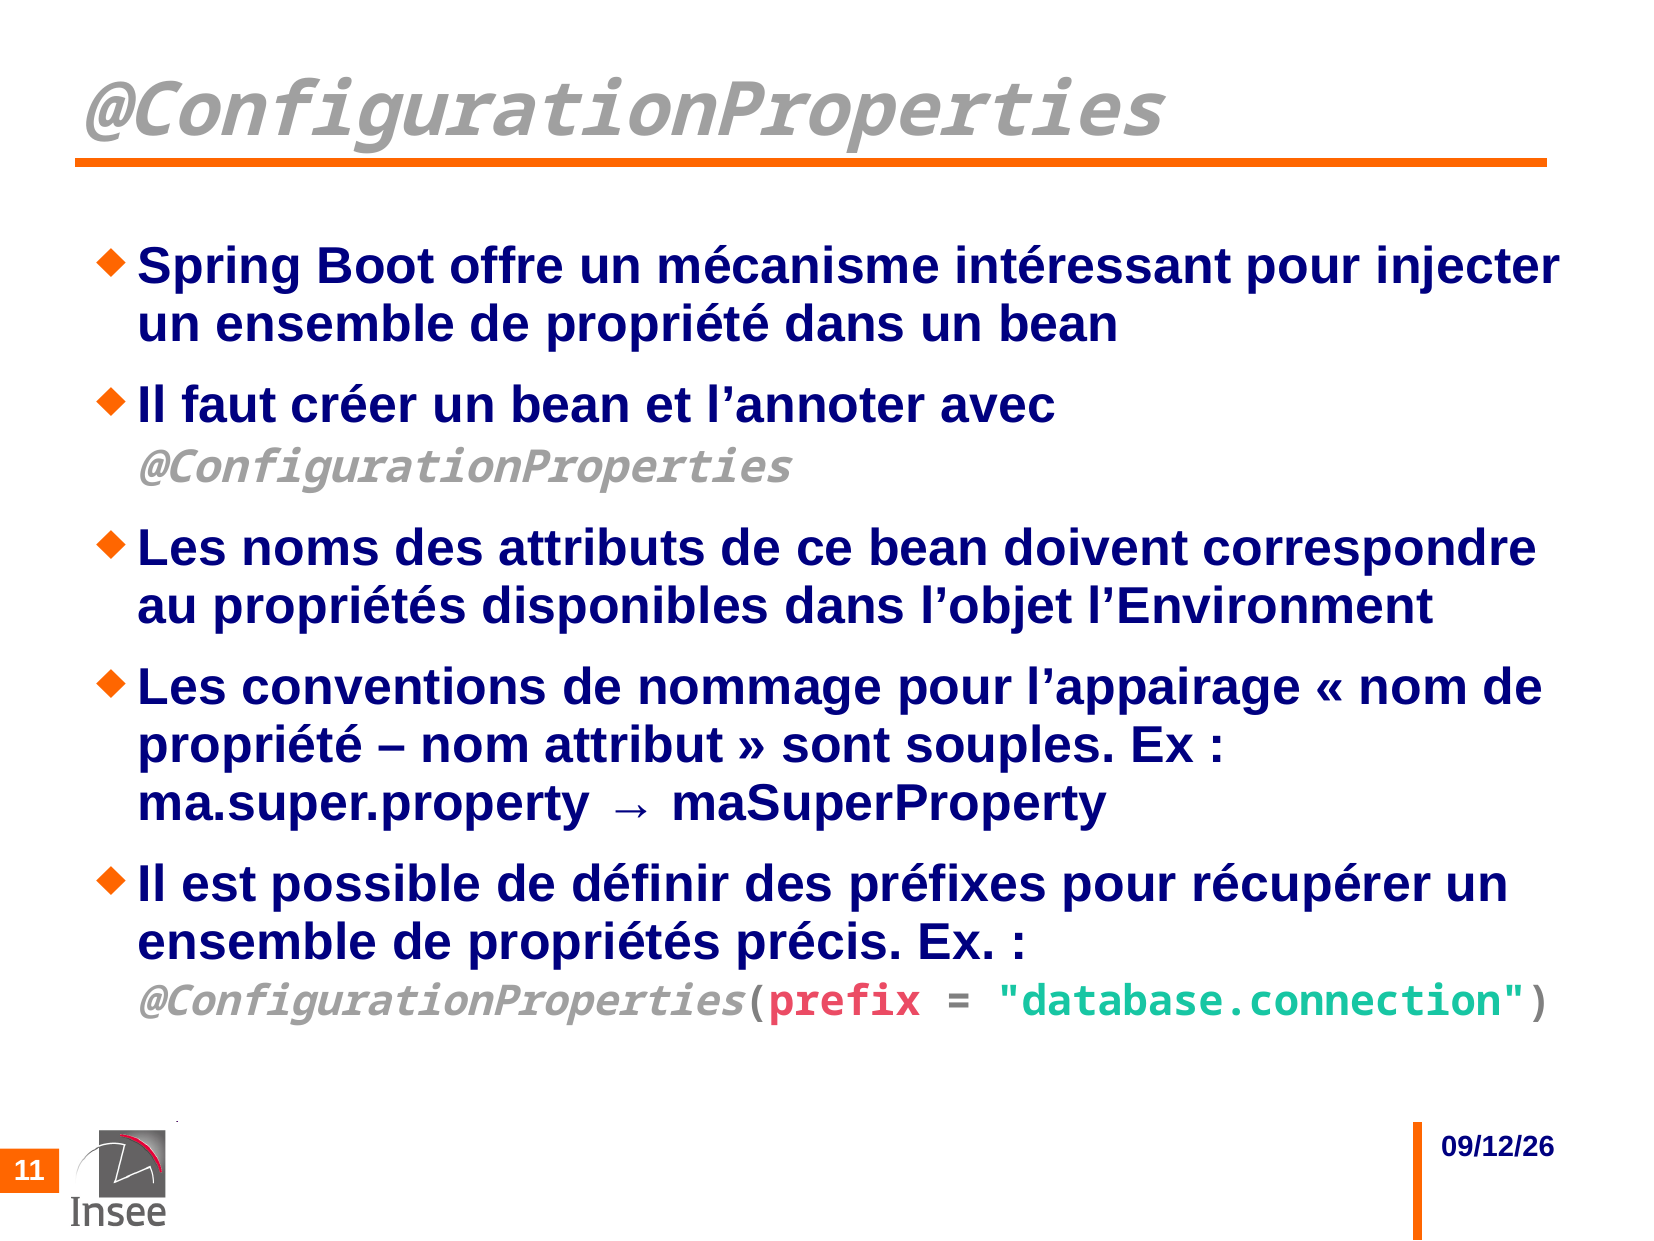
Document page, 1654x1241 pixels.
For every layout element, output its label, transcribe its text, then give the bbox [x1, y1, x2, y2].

list Spring Boot offre un mécanisme intéressant pour injecter un ensemble de propriété dans un bean Il faut créer un bean et l’annoter avec @ConfigurationProperties Les noms des attributs de ce bean doivent correspondre au propriétés disponibles dans l’objet l’Environment Les conventions de nommage pour l’appairage « nom de propriété – nom attribut » sont souples. Ex : ma.super.property → maSuperProperty Il est possible de définir des préfixes pour récupérer un ensemble de propriétés précis. Ex. : @ConfigurationProperties(prefix = "database.connection") [82, 236, 1571, 1052]
title @ConfigurationProperties [82, 49, 1619, 163]
picture [62, 1121, 178, 1241]
